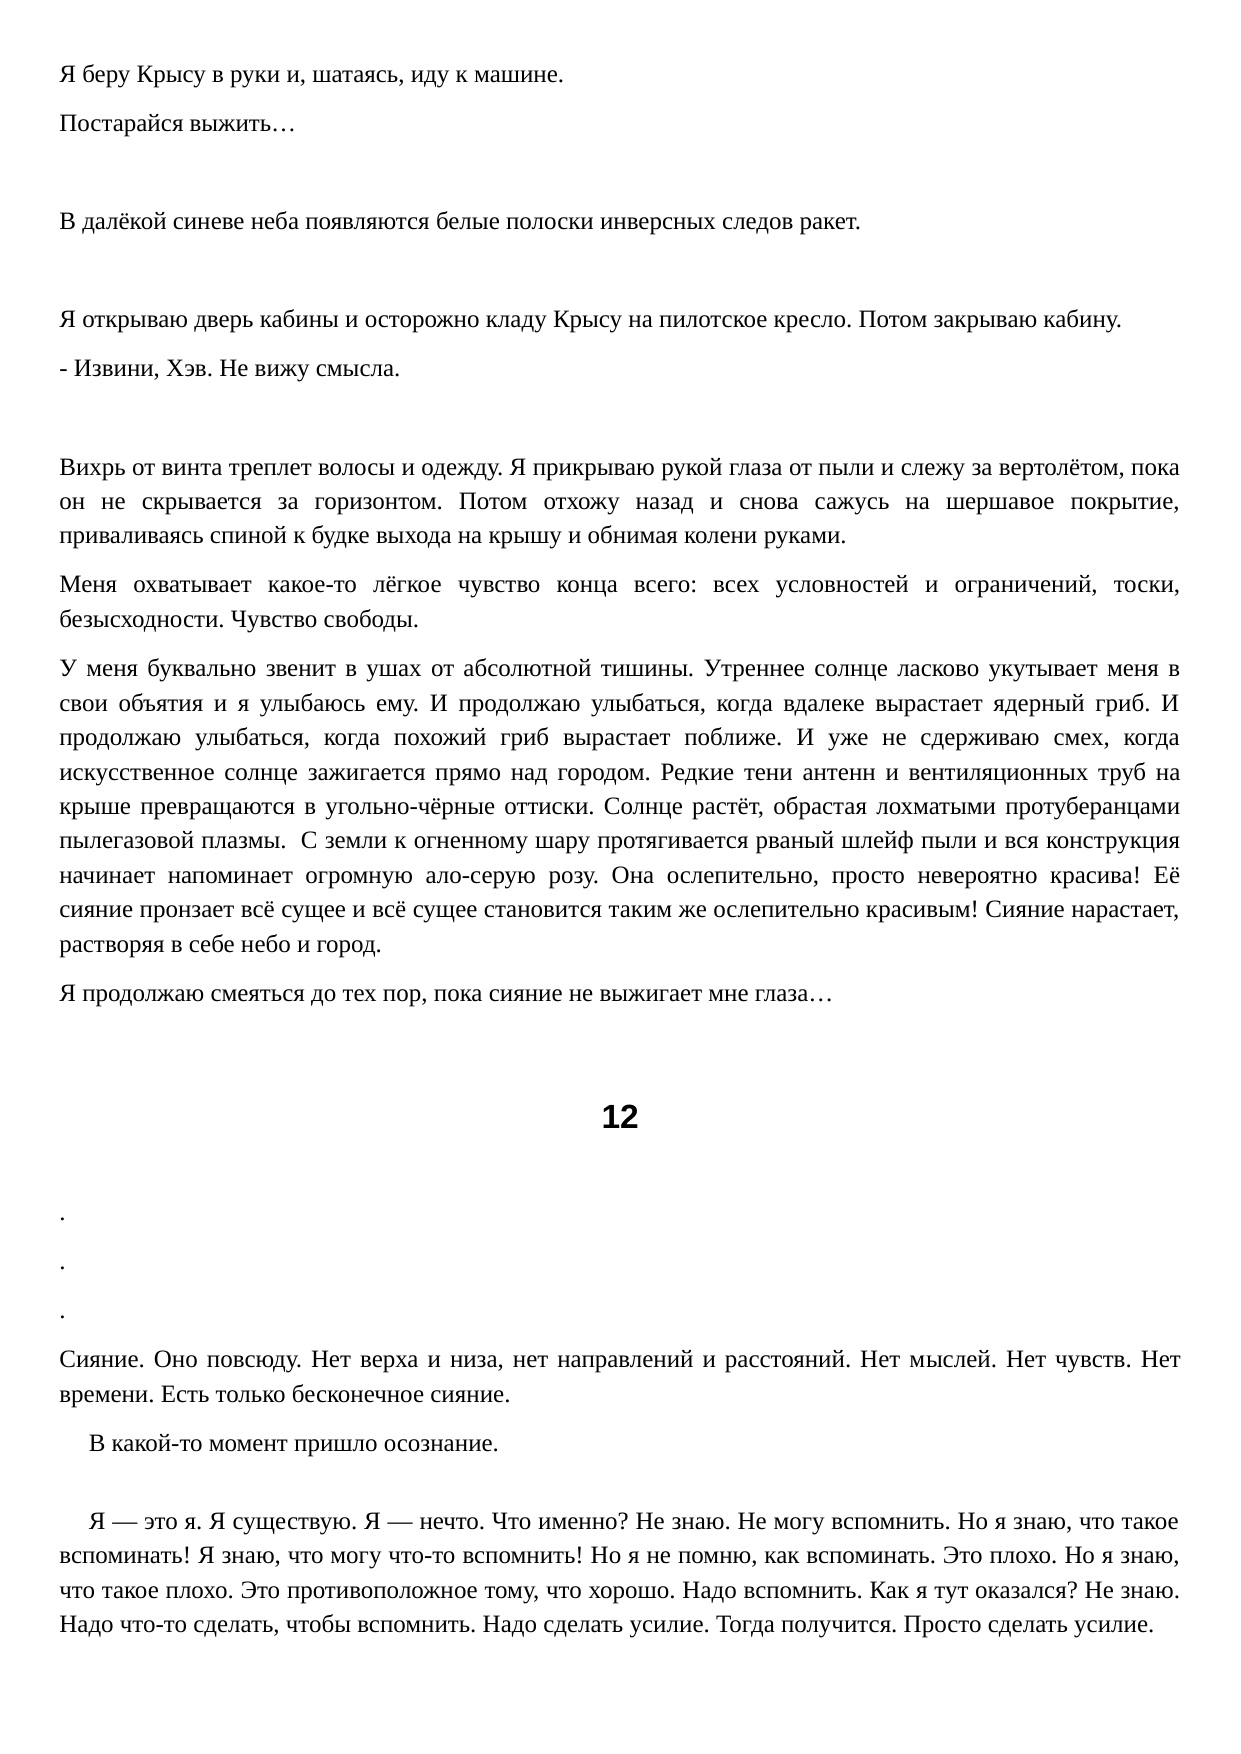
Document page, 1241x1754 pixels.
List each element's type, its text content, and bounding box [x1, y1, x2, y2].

text У меня буквально звенит в ушах от абсолютной тишины. Утреннее солнце ласково укутывает меня в свои объятия и я улыбаюсь ему. И продолжаю улыбаться, когда вдалеке вырастает ядерный гриб. И продолжаю улыбаться, когда похожий гриб вырастает поближе. И уже не сдерживаю смех, когда искусственное солнце зажигается прямо над городом. Редкие тени антенн и вентиляционных труб на крыше превращаются в угольно-чёрные оттиски. Солнце растёт, обрастая лохматыми протуберанцами пылегазовой плазмы. С земли к огненному шару протягивается рваный шлейф пыли и вся конструкция начинает напоминает огромную ало-серую розу. Она ослепительно, просто невероятно красива! Её сияние пронзает всё сущее и всё сущее становится таким же ослепительно красивым! Сияние нарастает, растворяя в себе небо и город. [59, 653, 1181, 958]
text . [59, 1246, 1181, 1275]
text Я беру Крысу в руки и, шатаясь, иду к машине. [59, 59, 1181, 88]
text В далёкой синеве неба появляются белые полоски инверсных следов ракет. [59, 206, 1181, 235]
text . [59, 1295, 1181, 1324]
text Меня охватывает какое-то лёгкое чувство конца всего: всех условностей и ограничений, тоски, безысходности. Чувство свободы. [59, 569, 1181, 633]
text Я открываю дверь кабины и осторожно кладу Крысу на пилотское кресло. Потом закрываю кабину. [59, 304, 1181, 333]
text . [59, 1197, 1181, 1226]
text - Извини, Хэв. Не вижу смысла. [59, 353, 1181, 382]
text Сияние. Оно повсюду. Нет верха и низа, нет направлений и расстояний. Нет мыслей. Нет чувств. Нет времени. Есть только бесконечное сияние. [59, 1344, 1181, 1408]
text Я продолжаю смеяться до тех пор, пока сияние не выжигает мне глаза… [59, 978, 1181, 1007]
subtitle 12 [59, 1097, 1181, 1136]
text Я — это я. Я существую. Я — нечто. Что именно? Не знаю. Не могу вспомнить. Но я знаю, что такое вспоминать! Я знаю, что могу что-то вспомнить! Но я не помню, как вспоминать. Это плохо. Но я знаю, что такое плохо. Это противоположное тому, что хорошо. Надо вспомнить. Как я тут оказался? Не знаю. Надо что-то сделать, чтобы вспомнить. Надо сделать усилие. Тогда получится. Просто сделать усилие. [59, 1506, 1181, 1638]
text Вихрь от винта треплет волосы и одежду. Я прикрываю рукой глаза от пыли и слежу за вертолётом, пока он не скрывается за горизонтом. Потом отхожу назад и снова сажусь на шершавое покрытие, приваливаясь спиной к будке выхода на крышу и обнимая колени руками. [59, 452, 1181, 549]
text В какой-то момент пришло осознание. [59, 1428, 1181, 1457]
text Постарайся выжить… [59, 108, 1181, 137]
